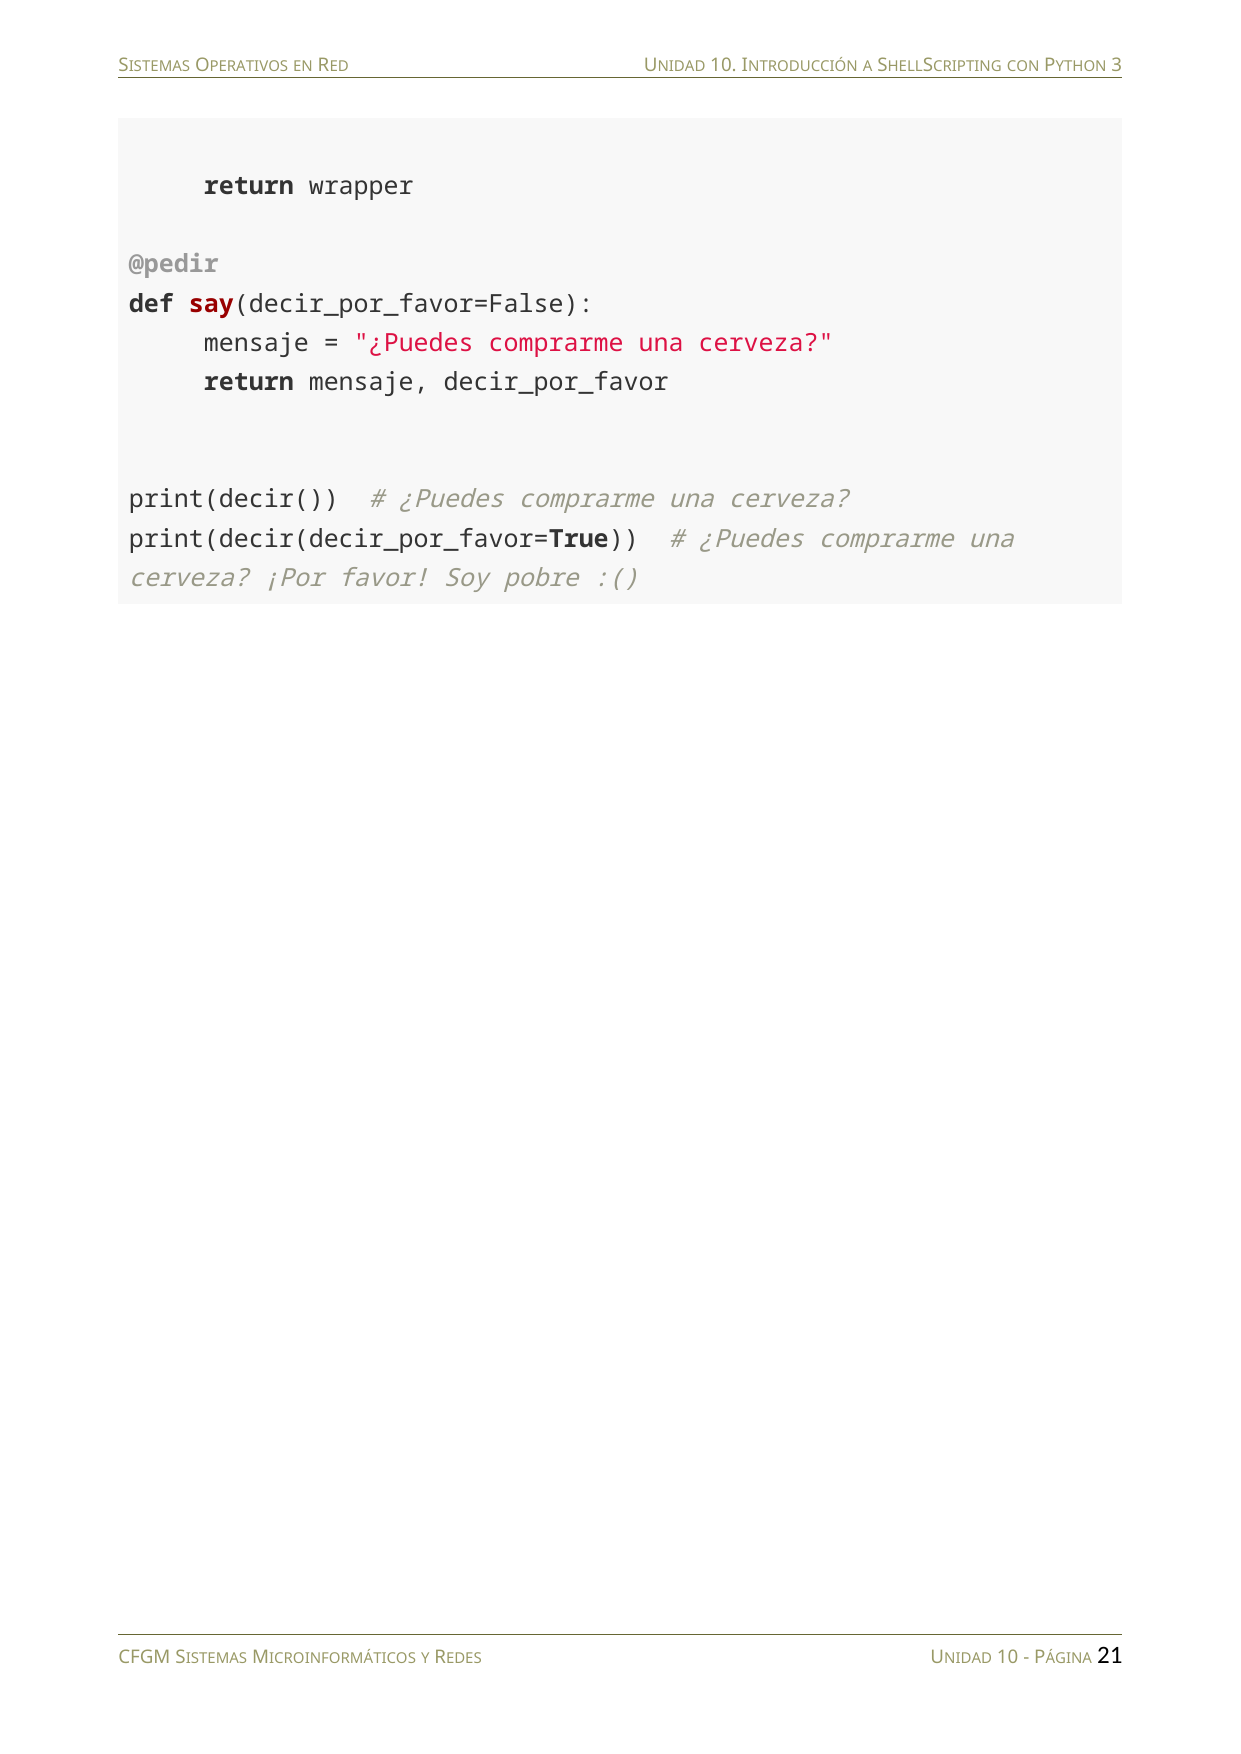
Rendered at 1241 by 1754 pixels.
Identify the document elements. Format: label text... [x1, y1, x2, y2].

table_header return wrapper @pedir def say(decir_por_favor=False): mensaje = "¿Puedes comprarme una cerveza?" return mensaje, decir_por_favor print(decir()) # ¿Puedes comprarme una cerveza? print(decir(decir_por_favor=True)) # ¿Puedes comprarme una cerveza? ¡Por favor! Soy pobre :() [118, 118, 1122, 604]
